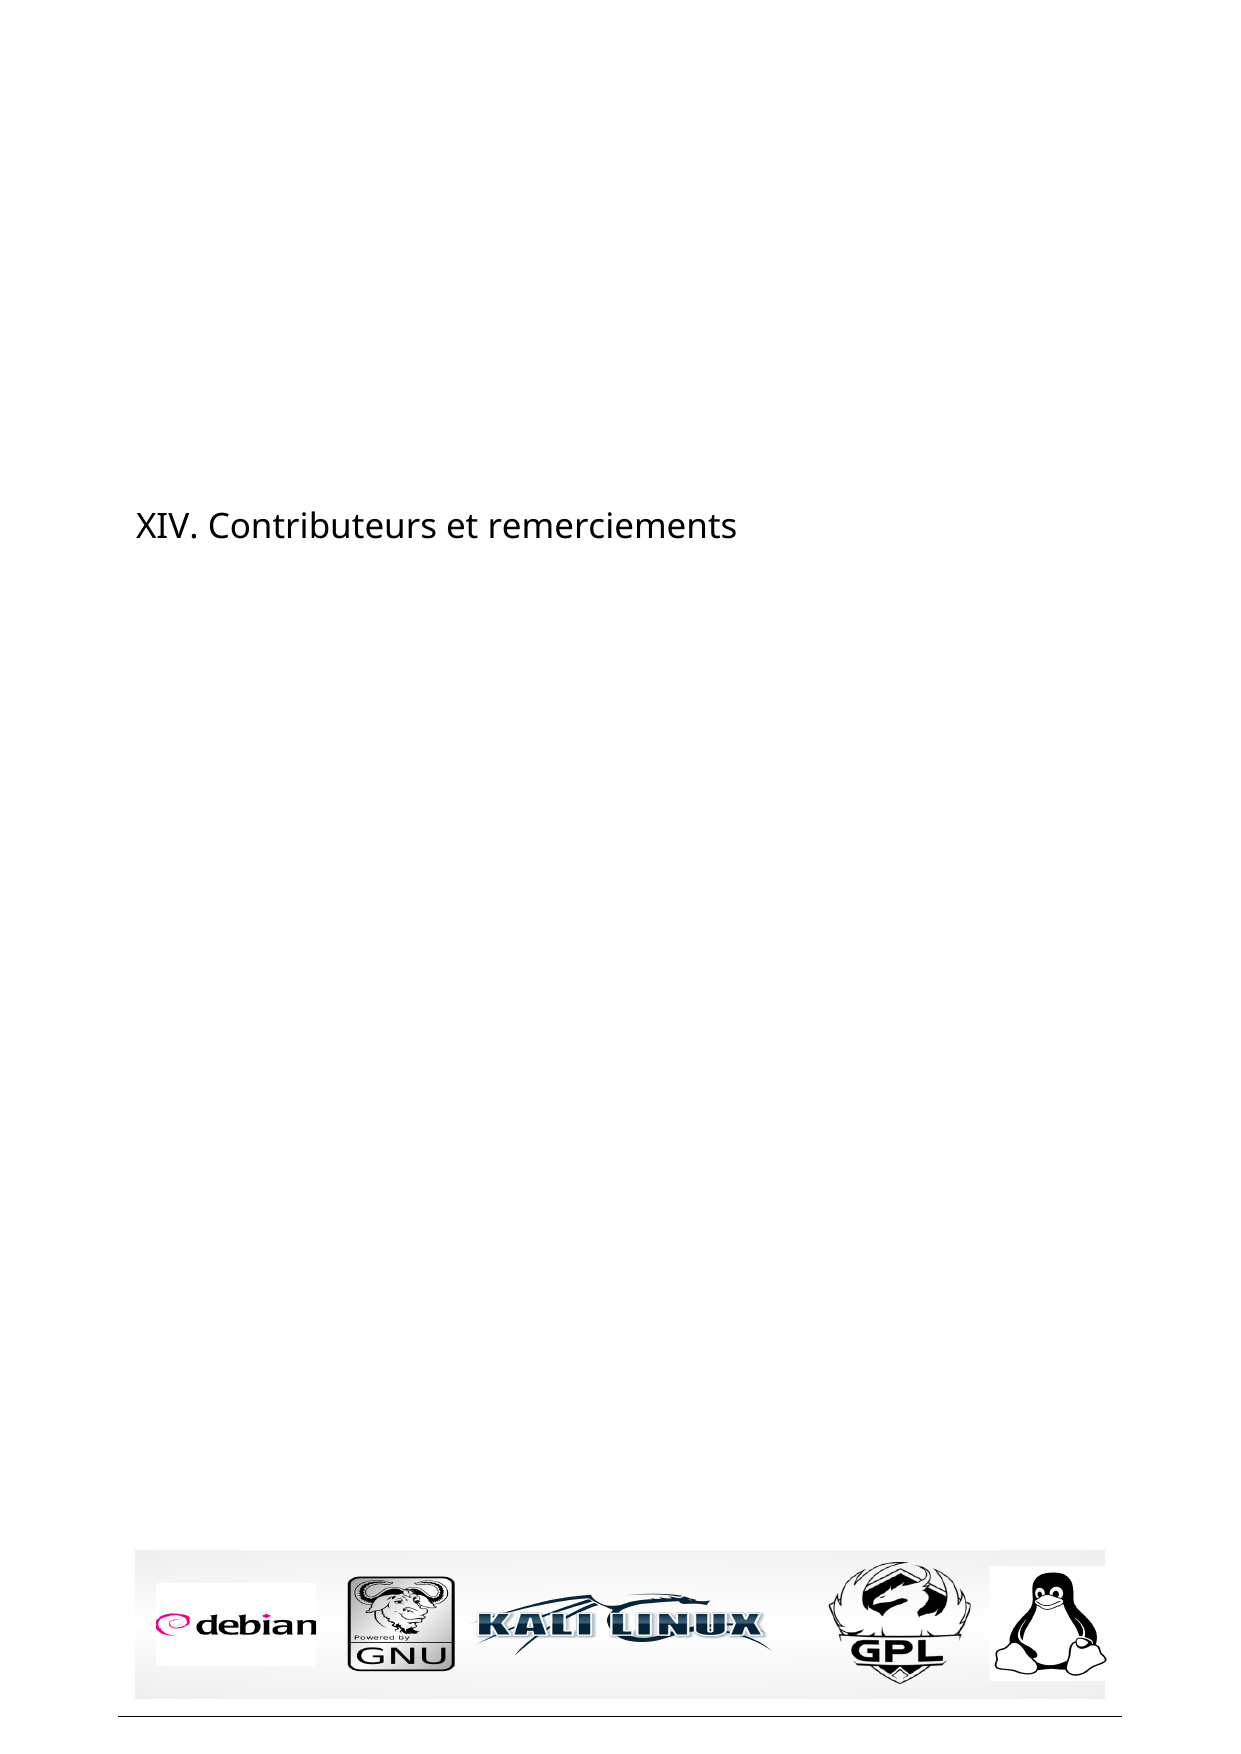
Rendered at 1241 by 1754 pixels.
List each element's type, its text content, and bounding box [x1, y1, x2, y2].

picture [989, 1566, 1112, 1681]
picture [341, 1573, 782, 1674]
subtitle XIV. Contributeurs et remerciements [136, 501, 1104, 548]
picture [156, 1583, 317, 1666]
picture [828, 1562, 971, 1684]
